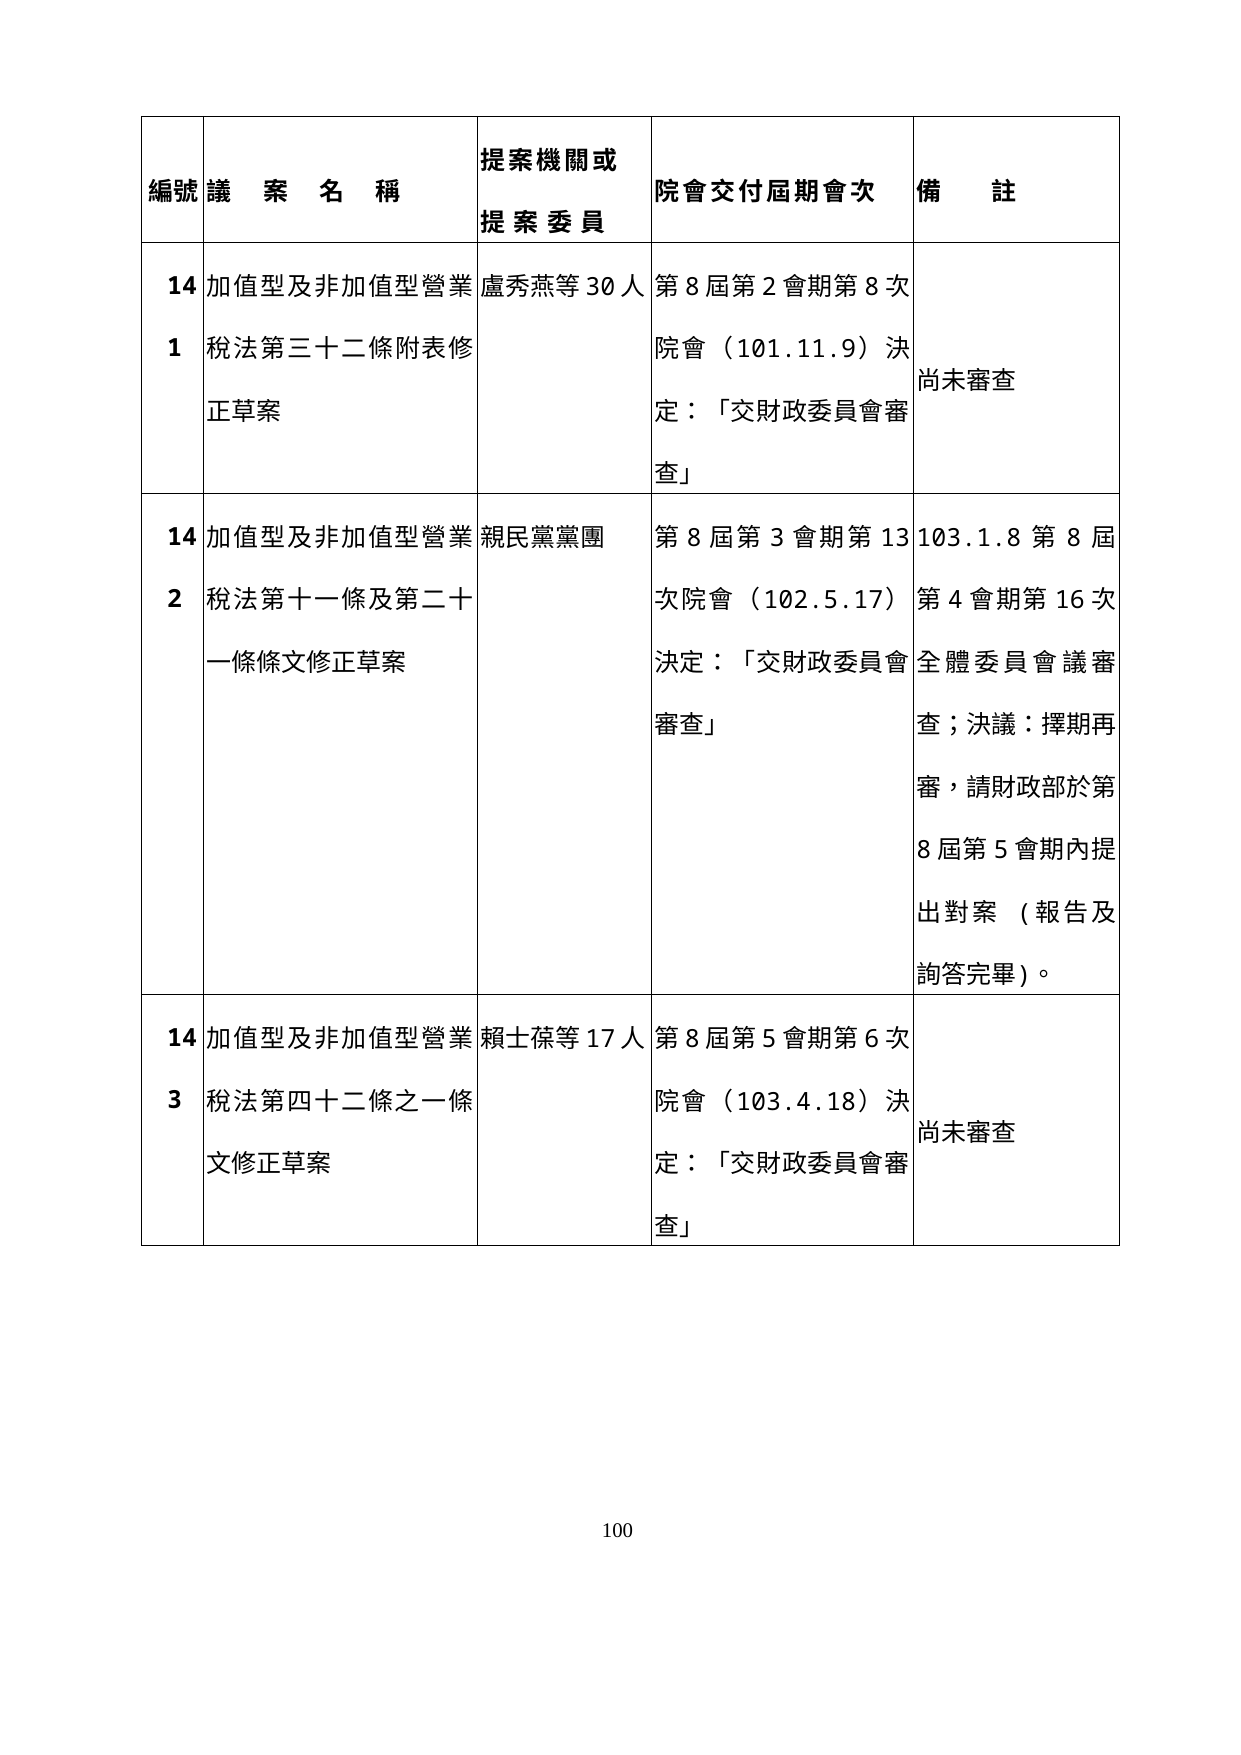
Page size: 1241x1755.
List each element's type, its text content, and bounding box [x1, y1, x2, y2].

table_cell [142, 494, 203, 994]
table_header 備 註 [914, 117, 1119, 242]
table_header 院會交付屆期會次 [652, 117, 913, 242]
table_cell 加值型及非加值型營業稅法第四十二條之一條文修正草案 [204, 995, 477, 1245]
table_cell 盧秀燕等30人 [478, 243, 651, 493]
table_cell 第8屆第2會期第8次院會（101.11.9）決定：「交財政委員會審查」 [652, 243, 913, 493]
table_cell 第8屆第5會期第6次院會（103.4.18）決定：「交財政委員會審查」 [652, 995, 913, 1245]
table_cell 尚未審查 [914, 243, 1119, 493]
table_cell 加值型及非加值型營業稅法第十一條及第二十一條條文修正草案 [204, 494, 477, 994]
table_cell 尚未審查 [914, 995, 1119, 1245]
table_cell 親民黨黨團 [478, 494, 651, 994]
table_cell 第8屆第3會期第13次院會（102.5.17）決定：「交財政委員會審查」 [652, 494, 913, 994]
table_header 議 案 名 稱 [204, 117, 477, 242]
table_cell 103.1.8第8屆第4會期第16次全體委員會議審查；決議：擇期再審，請財政部於第8屆第5會期內提出對案 (報告及詢答完畢)。 [914, 494, 1119, 994]
table_header 編號 [142, 117, 203, 242]
table_header 提案機關或 提案委員 [478, 117, 651, 242]
table_cell [142, 995, 203, 1245]
table_cell [142, 243, 203, 493]
table_cell 賴士葆等17人 [478, 995, 651, 1245]
table_cell 加值型及非加值型營業稅法第三十二條附表修正草案 [204, 243, 477, 493]
